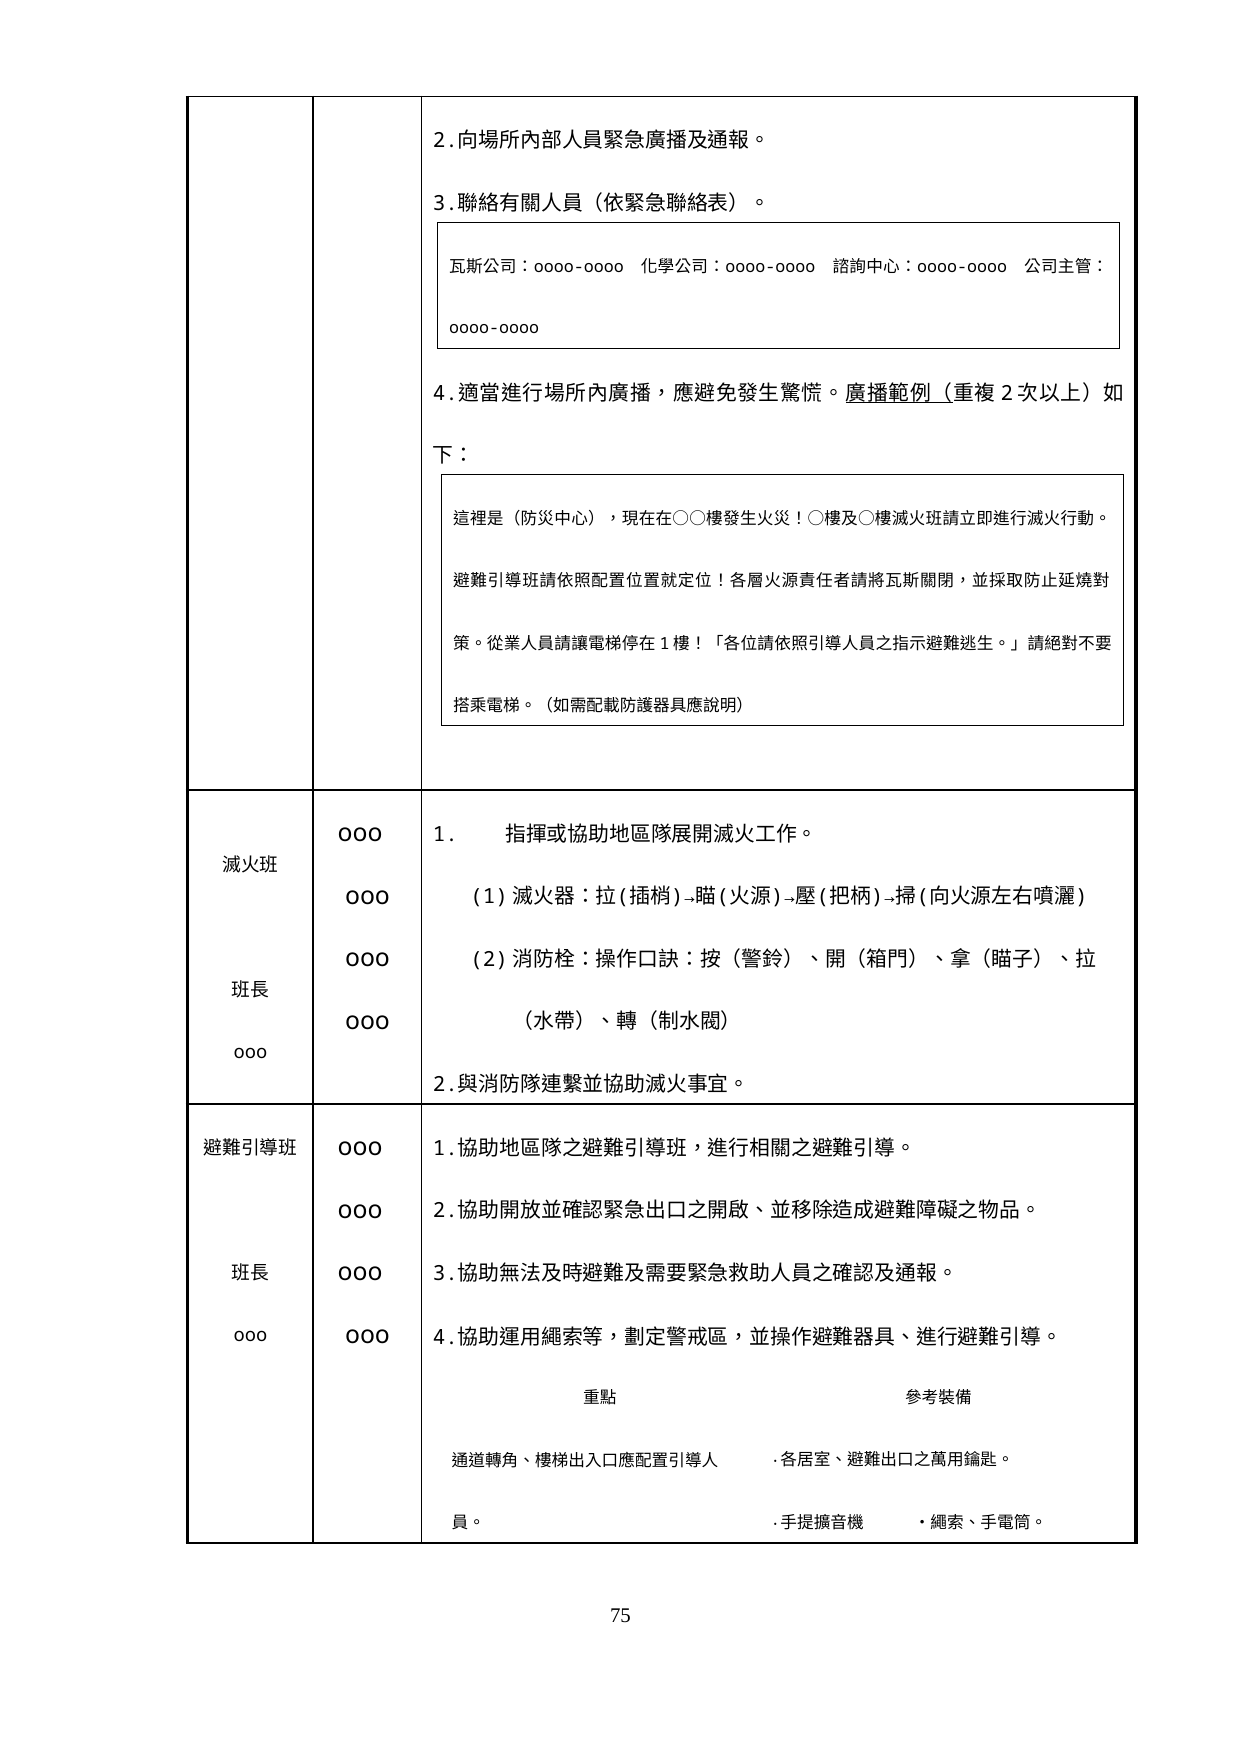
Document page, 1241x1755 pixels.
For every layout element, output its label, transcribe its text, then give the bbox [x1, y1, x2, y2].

table_cell ‧各居室、避難出口之萬用鑰匙。 ‧手提擴音機 ‧繩索、手電筒。 [759, 1417, 1117, 1542]
table_cell ooo ooo ooo ooo [314, 791, 421, 1103]
table_cell ooo ooo ooo ooo [314, 1105, 421, 1542]
table_header 重點 [440, 1355, 759, 1417]
table_cell 指揮或協助地區隊展開滅火工作。 滅火器：拉(插梢)→瞄(火源)→壓(把柄)→掃(向火源左右噴灑) 消防栓：操作口訣：按（警鈴）、開（箱門）、拿（瞄子）、拉（水帶）、轉（制水閥） 2.與消防隊連繫並協助滅火事宜。 [422, 791, 1134, 1103]
table_cell [189, 97, 312, 789]
table_header 瓦斯公司：oooo-oooo 化學公司：oooo-oooo 諮詢中心：oooo-oooo 公司主管：oooo-oooo [438, 223, 1119, 348]
table_cell [314, 97, 421, 789]
table_cell 避難引導班 班長 ooo [189, 1105, 312, 1542]
table_cell 滅火班 班長 ooo [189, 791, 312, 1103]
table_cell 1.協助地區隊之避難引導班，進行相關之避難引導。 2.協助開放並確認緊急出口之開啟、並移除造成避難障礙之物品。 3.協助無法及時避難及需要緊急救助人員之確認及通報。 4.協助運用繩索等，劃定警戒區，並操作避難器具、進行避難引導。 [422, 1105, 1134, 1542]
table_header 參考裝備 [759, 1355, 1117, 1417]
table_cell 通道轉角、樓梯出入口應配置引導人員。 [440, 1417, 759, 1542]
table_cell 2.向場所內部人員緊急廣播及通報。 3.聯絡有關人員（依緊急聯絡表）。 4.適當進行場所內廣播，應避免發生驚慌。廣播範例（重複2次以上）如下： [422, 97, 1134, 789]
table_header 這裡是（防災中心），現在在○○樓發生火災！○樓及○樓滅火班請立即進行滅火行動。避難引導班請依照配置位置就定位！各層火源責任者請將瓦斯關閉，並採取防止延燒對策。從業人員請讓電梯停在1樓！「各位請依照引導人員之指示避難逃生。」請絕對不要搭乘電梯。（如需配載防護器具應說明） [442, 475, 1123, 725]
